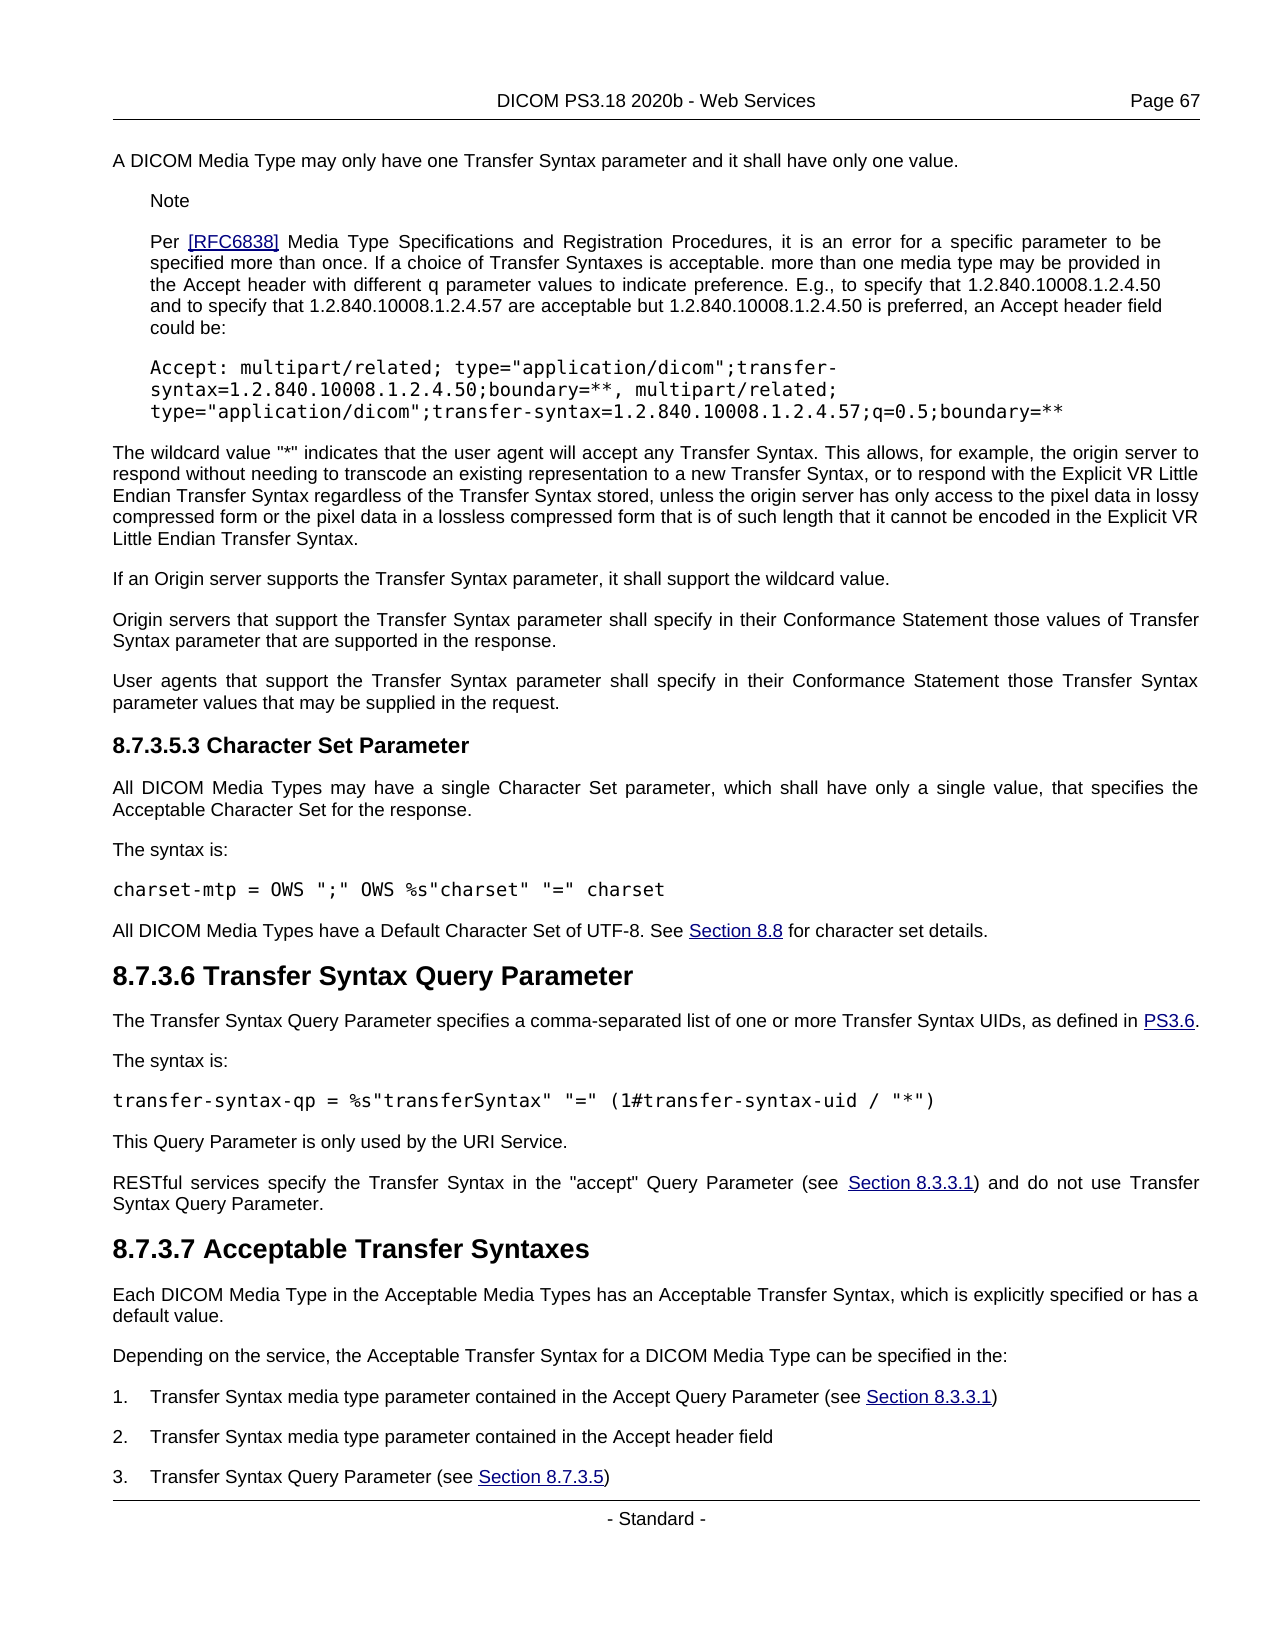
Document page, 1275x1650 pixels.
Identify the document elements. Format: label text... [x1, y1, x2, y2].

text 1. Transfer Syntax media type parameter contained in the Accept Query Parameter (see Section 8.3.3.1) [112, 1386, 1200, 1407]
text Origin servers that support the Transfer Syntax parameter shall specify in their Conformance Statement those values of Transfer Syntax parameter that are supported in the response. [112, 608, 1200, 652]
text The wildcard value "*" indicates that the user agent will accept any Transfer Syntax. This allows, for example, the origin server to respond without needing to transcode an existing representation to a new Transfer Syntax, or to respond with the Explicit VR Little Endian Transfer Syntax regardless of the Transfer Syntax stored, unless the origin server has only access to the pixel data in lossy compressed form or the pixel data in a lossless compressed form that is of such length that it cannot be encoded in the Explicit VR Little Endian Transfer Syntax. [112, 442, 1200, 549]
text The Transfer Syntax Query Parameter specifies a comma-separated list of one or more Transfer Syntax UIDs, as defined in PS3.6. [112, 1010, 1200, 1031]
text This Query Parameter is only used by the URI Service. [112, 1131, 1200, 1153]
text 3. Transfer Syntax Query Parameter (see Section 8.7.3.5) [112, 1466, 1200, 1488]
text 8.7.3.5.3 Character Set Parameter [112, 732, 1200, 758]
text The syntax is: [112, 839, 1200, 860]
text transfer-syntax-qp = %s"transferSyntax" "=" (1#transfer-syntax-uid / "*") [112, 1091, 1200, 1112]
text All DICOM Media Types may have a single Character Set parameter, which shall have only a single value, that specifies the Acceptable Character Set for the response. [112, 777, 1200, 820]
text Per [RFC6838] Media Type Specifications and Registration Procedures, it is an error for a specific parameter to be specified more than once. If a choice of Transfer Syntaxes is acceptable. more than one media type may be provided in the Accept header with different q parameter values to indicate preference. E.g., to specify that 1.2.840.10008.1.2.4.50 and to specify that 1.2.840.10008.1.2.4.57 are acceptable but 1.2.840.10008.1.2.4.50 is preferred, an Accept header field could be: [150, 231, 1162, 338]
text charset-mtp = OWS ";" OWS %s"charset" "=" charset [112, 879, 1200, 901]
text User agents that support the Transfer Syntax parameter shall specify in their Conformance Statement those Transfer Syntax parameter values that may be supplied in the request. [112, 670, 1200, 713]
text Accept: multipart/related; type="application/dicom";transfer-syntax=1.2.840.10008.1.2.4.50;boundary=**, multipart/related; type="application/dicom";transfer-syntax=1.2.840.10008.1.2.4.57;q=0.5;boundary=** [150, 357, 1162, 423]
text A DICOM Media Type may only have one Transfer Syntax parameter and it shall have only one value. [112, 150, 1200, 172]
text The syntax is: [112, 1050, 1200, 1072]
text 8.7.3.6 Transfer Syntax Query Parameter [112, 960, 1200, 991]
text All DICOM Media Types have a Default Character Set of UTF-8. See Section 8.8 for character set details. [112, 919, 1200, 941]
text RESTful services specify the Transfer Syntax in the "accept" Query Parameter (see Section 8.3.3.1) and do not use Transfer Syntax Query Parameter. [112, 1171, 1200, 1214]
text Depending on the service, the Acceptable Transfer Syntax for a DICOM Media Type can be specified in the: [112, 1345, 1200, 1367]
text 8.7.3.7 Acceptable Transfer Syntaxes [112, 1233, 1200, 1264]
text Each DICOM Media Type in the Acceptable Media Types has an Acceptable Transfer Syntax, which is explicitly specified or has a default value. [112, 1283, 1200, 1326]
text 2. Transfer Syntax media type parameter contained in the Accept header field [112, 1426, 1200, 1447]
text If an Origin server supports the Transfer Syntax parameter, it shall support the wildcard value. [112, 568, 1200, 590]
text Note [150, 190, 1162, 212]
